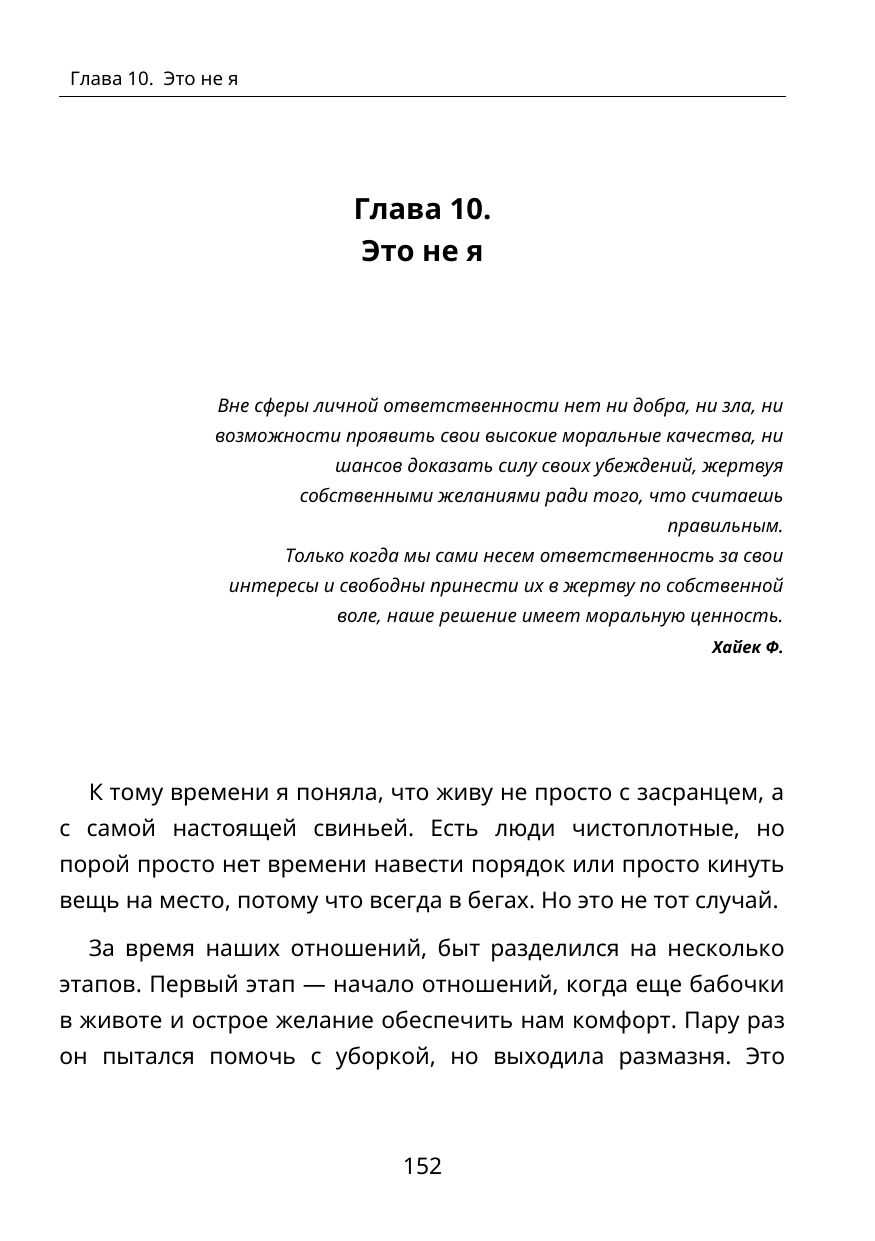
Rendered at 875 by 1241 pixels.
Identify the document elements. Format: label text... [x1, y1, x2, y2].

subtitle Глава 10. Это не я [59, 185, 786, 270]
text Только когда мы сами несем ответственность за свои интересы и свободны принести их в жертву по собственной воле, наше решение имеет моральную ценность. [207, 538, 786, 628]
text К тому времени я поняла, что живу не просто с засранцем, а с самой настоящей свиньей. Есть люди чистоплотные, но порой просто нет времени навести порядок или просто кинуть вещь на место, потому что всегда в бегах. Но это не тот случай. [59, 776, 786, 915]
text Хайек Ф. [118, 628, 786, 658]
text За время наших отношений, быт разделился на несколько этапов. Первый этап — начало отношений, когда еще бабочки в животе и острое желание обеспечить нам комфорт. Пару раз он пытался помочь с уборкой, но выходила размазня. Это [59, 932, 786, 1071]
text Вне сферы личной ответственности нет ни добра, ни зла, ни возможности проявить свои высокие моральные качества, ни шансов доказать силу своих убеждений, жертвуя собственными желаниями ради того, что считаешь правильным. [207, 388, 786, 538]
